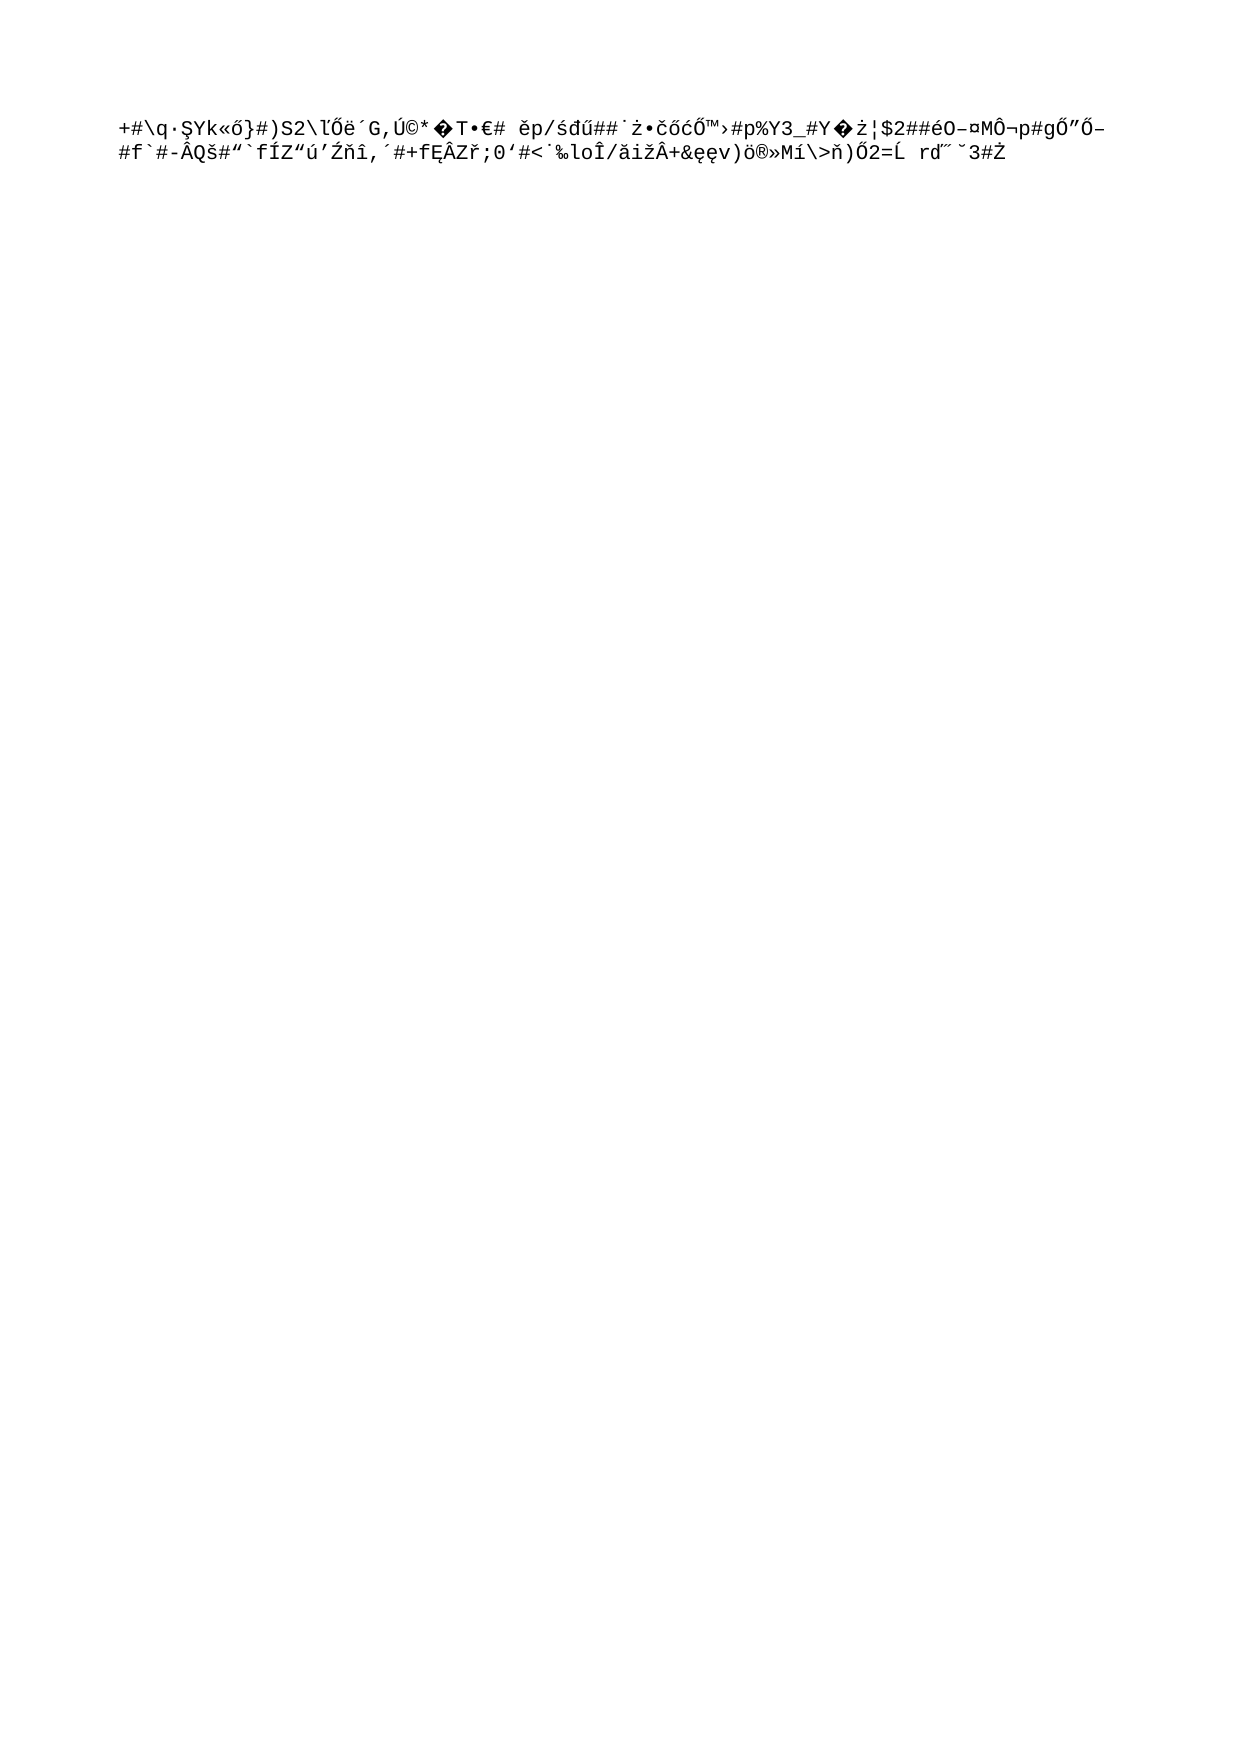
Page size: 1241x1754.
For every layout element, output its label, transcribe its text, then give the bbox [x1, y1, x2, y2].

text +#\q·ŞYk«ő}#)S2\ľŐë´G,Ú©*�T•€# ěp/śđű##˙ż•čőćŐ™›#p%Y3_#Y�ż¦$2##éO–¤MÔ¬p#gŐ”Ő–#f`#-ÂQš#“`fÍZ“ú’Źňî,´#+fĘÂZř;0‘#<˙‰loÎ/ăižÂ+&ęęv)ö®»Mí\>ň)Ő2=Ĺ rď˝˘3#Ż [118, 118, 1122, 165]
